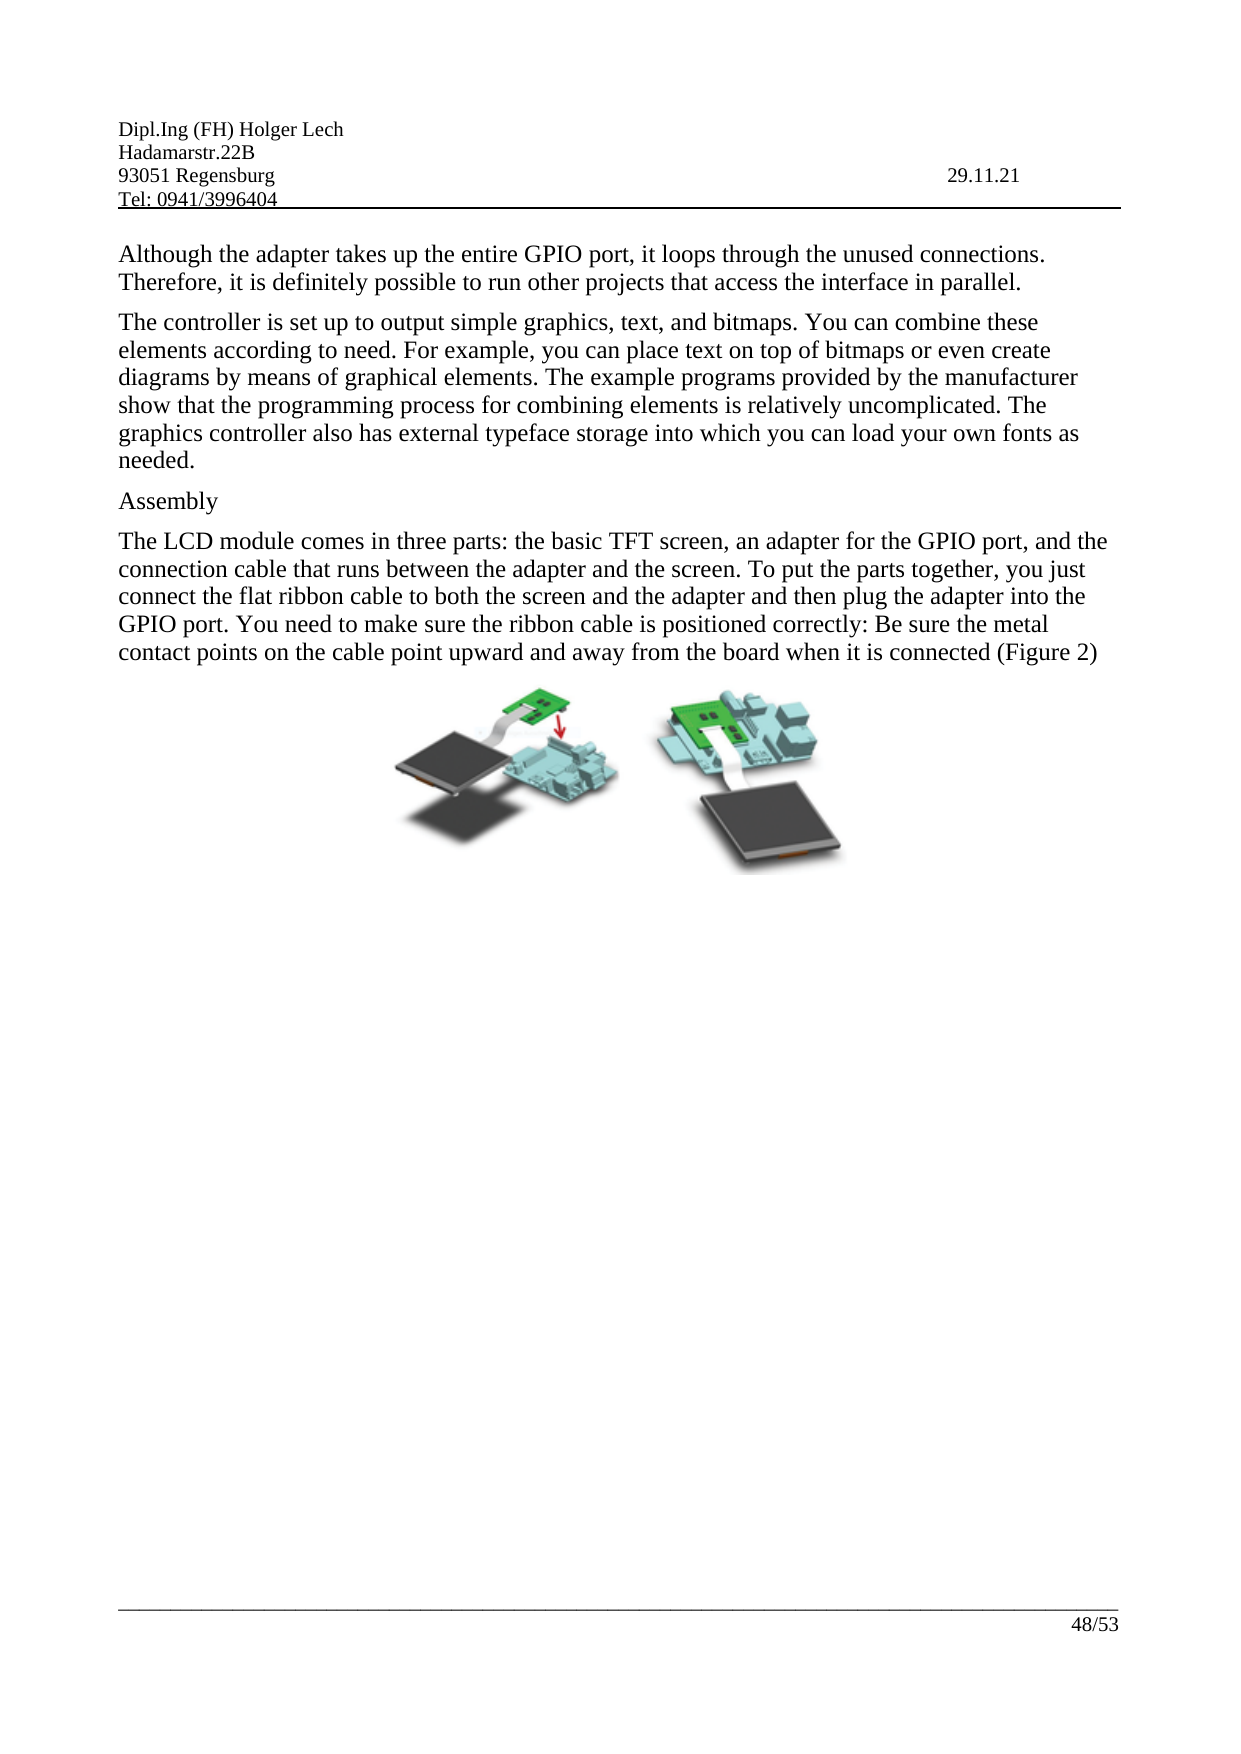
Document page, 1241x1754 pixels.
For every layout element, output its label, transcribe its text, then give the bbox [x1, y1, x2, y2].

text Although the adapter takes up the entire GPIO port, it loops through the unused connections. Therefore, it is definitely possible to run other projects that access the interface in parallel. [118, 240, 1122, 296]
text The LCD module comes in three parts: the basic TFT screen, an adapter for the GPIO port, and the connection cable that runs between the adapter and the screen. To put the parts together, you just connect the flat ribbon cable to both the screen and the adapter and then plug the adapter into the GPIO port. You need to make sure the ribbon cable is positioned correctly: Be sure the metal contact points on the cable point upward and away from the board when it is connected (Figure 2) [118, 527, 1122, 666]
picture [385, 678, 855, 875]
text The controller is set up to output simple graphics, text, and bitmaps. You can combine these elements according to need. For example, you can place text on top of bitmaps or even create diagrams by means of graphical elements. The example programs provided by the manufacturer show that the programming process for combining elements is relatively uncomplicated. The graphics controller also has external typeface storage into which you can load your own fonts as needed. [118, 308, 1122, 474]
text Assembly [118, 487, 1122, 514]
